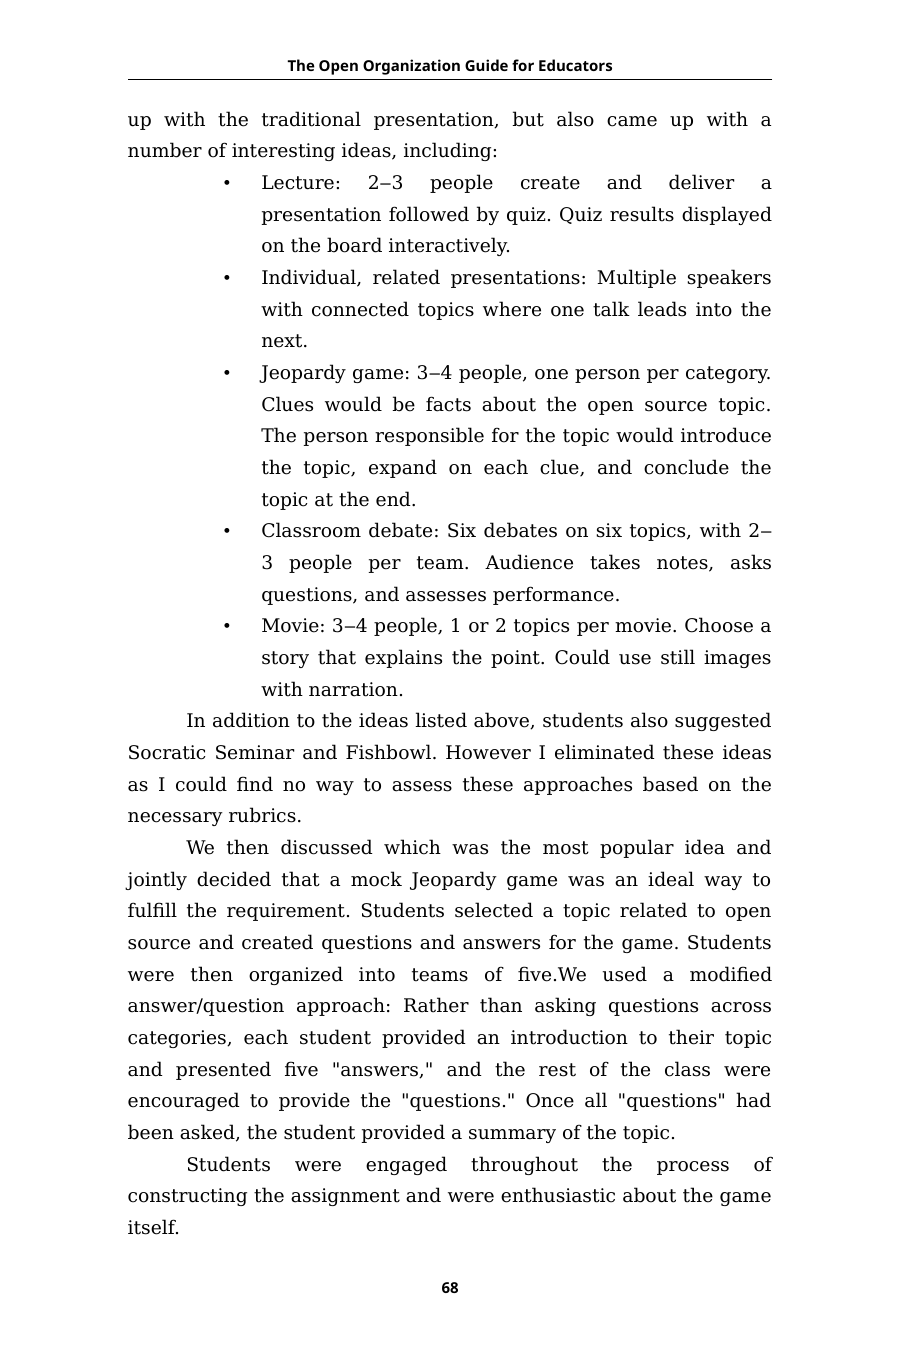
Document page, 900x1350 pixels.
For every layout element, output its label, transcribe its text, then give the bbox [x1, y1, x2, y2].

list Lecture: 2‒3 people create and deliver a presentation followed by quiz. Quiz results displayed on the board interactively. [223, 172, 772, 257]
list Jeopardy game: 3‒4 people, one person per category. Clues would be facts about the open source topic. The person responsible for the topic would introduce the topic, expand on each clue, and conclude the topic at the end. [223, 362, 772, 511]
list Movie: 3‒4 people, 1 or 2 topics per movie. Choose a story that explains the point. Could use still images with narration. [223, 615, 772, 701]
text Students were engaged throughout the process of constructing the assignment and were enthusiastic about the game itself. [127, 1154, 772, 1239]
list Classroom debate: Six debates on six topics, with 2‒3 people per team. Audience takes notes, asks questions, and assesses performance. [223, 520, 772, 606]
text In addition to the ideas listed above, students also suggested Socratic Seminar and Fishbowl. However I eliminated these ideas as I could find no way to assess these approaches based on the necessary rubrics. [127, 710, 772, 827]
list Individual, related presentations: Multiple speakers with connected topics where one talk leads into the next. [223, 267, 772, 352]
text We then discussed which was the most popular idea and jointly decided that a mock Jeopardy game was an ideal way to fulfill the requirement. Students selected a topic related to open source and created questions and answers for the game. Students were then organized into teams of five.We used a modified answer/question approach: Rather than asking questions across categories, each student provided an introduction to their topic and presented five "answers," and the rest of the class were encouraged to provide the "questions." Once all "questions" had been asked, the student provided a summary of the topic. [127, 837, 772, 1144]
text up with the traditional presentation, but also came up with a number of interesting ideas, including: [127, 109, 772, 162]
